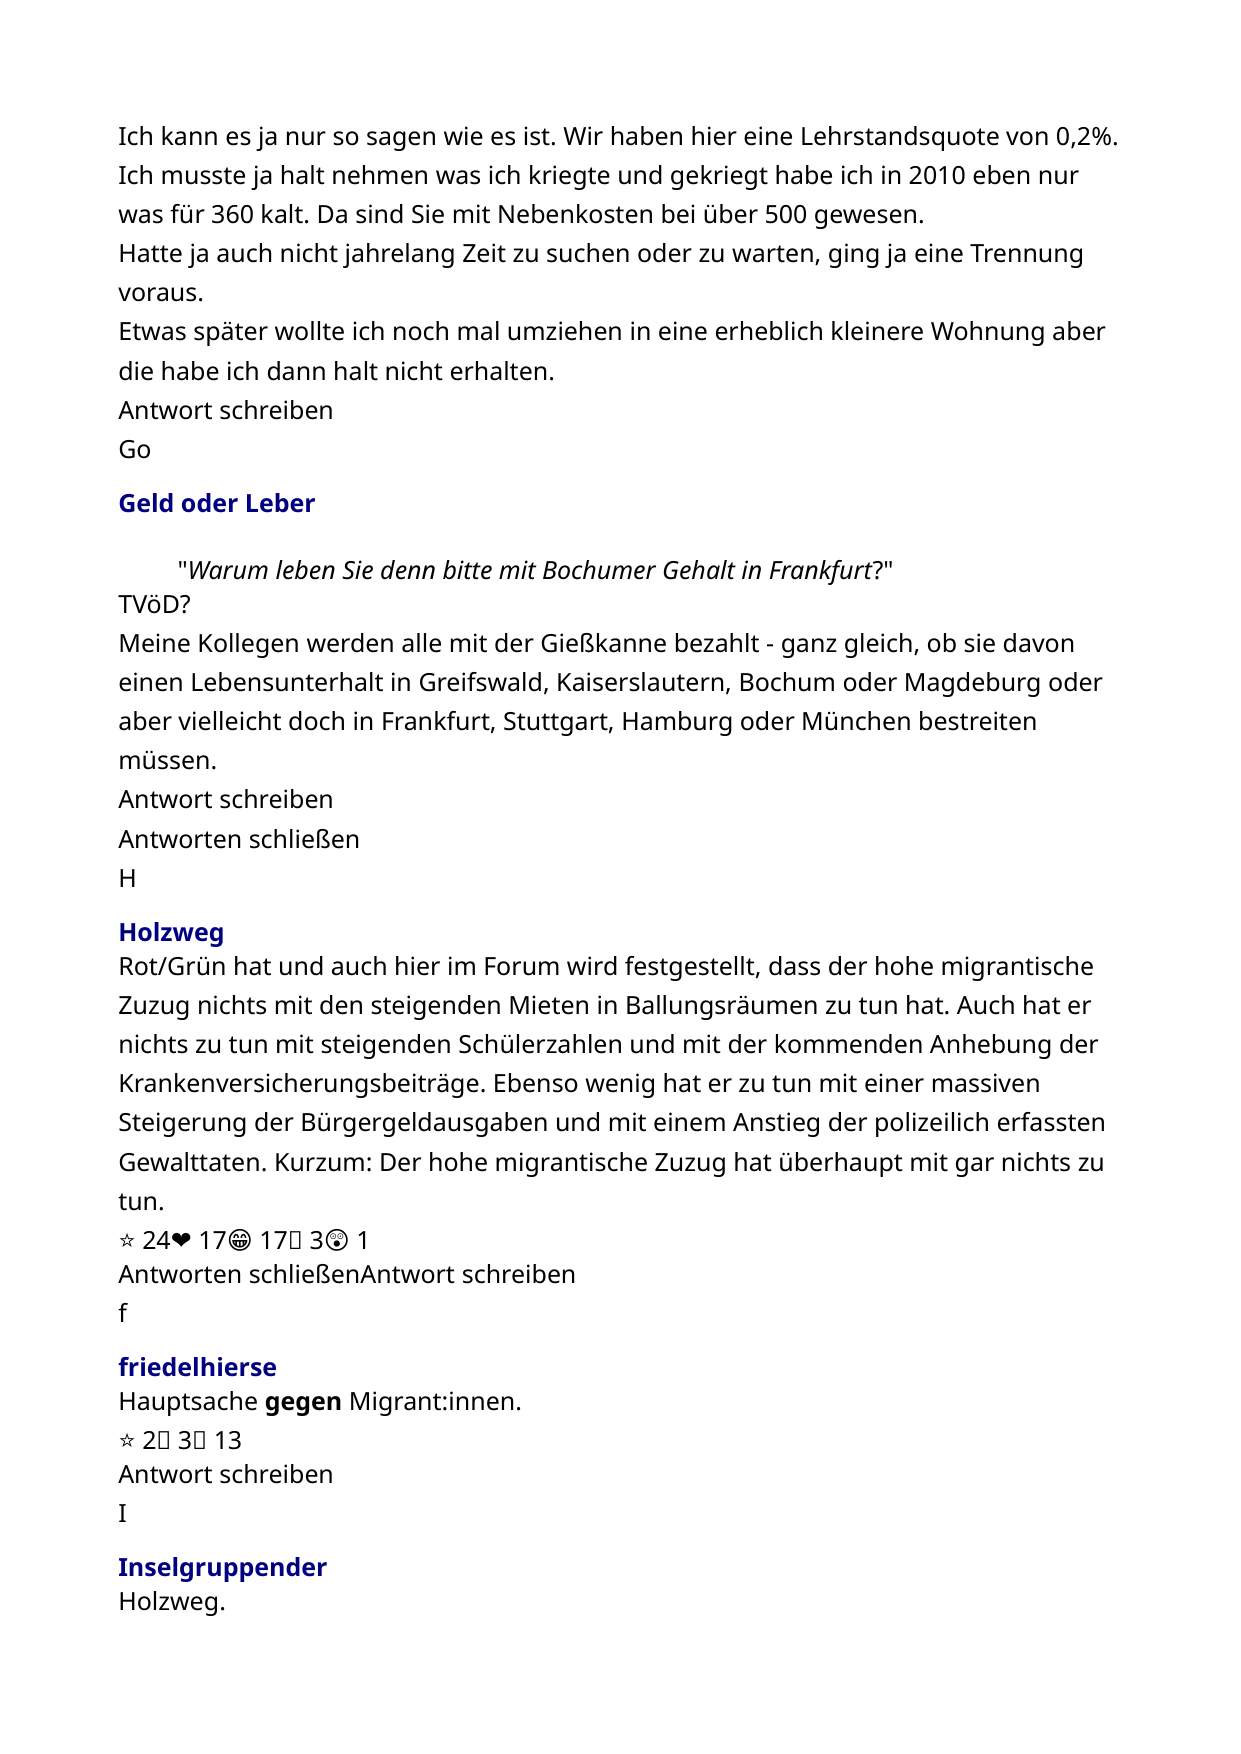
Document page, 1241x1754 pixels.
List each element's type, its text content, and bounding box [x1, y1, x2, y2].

text Antwort schreiben [118, 782, 1122, 816]
text Holzweg. [118, 1584, 1122, 1618]
subtitle Holzweg [118, 914, 1122, 948]
text Hauptsache gegen Migrant:innen. [118, 1383, 1122, 1418]
text Antworten schließen [118, 821, 1122, 855]
text Antwort schreiben [118, 1457, 1122, 1491]
text H [118, 861, 1122, 894]
text ⭐️ 2🙁 3🤨 13 [118, 1423, 1122, 1457]
text Ich kann es ja nur so sagen wie es ist. Wir haben hier eine Lehrstandsquote von 0,2%. Ich musste ja halt nehmen was ich kriegte und gekriegt habe ich in 2010 eben nur was für 360 kalt. Da sind Sie mit Nebenkosten bei über 500 gewesen. [118, 118, 1122, 231]
subtitle Inselgruppender [118, 1550, 1122, 1584]
subtitle Geld oder Leber [118, 485, 1122, 519]
text Antworten schließenAntwort schreiben [118, 1257, 1122, 1291]
text Hatte ja auch nicht jahrelang Zeit zu suchen oder zu warten, ging ja eine Trennung voraus. [118, 236, 1122, 309]
text Etwas später wollte ich noch mal umziehen in eine erheblich kleinere Wohnung aber die habe ich dann halt nicht erhalten. [118, 314, 1122, 387]
text TVöD? Meine Kollegen werden alle mit der Gießkanne bezahlt - ganz gleich, ob sie davon einen Lebensunterhalt in Greifswald, Kaiserslautern, Bochum oder Magdeburg oder aber vielleicht doch in Frankfurt, Stuttgart, Hamburg oder München bestreiten müssen. [118, 586, 1122, 777]
subtitle friedelhierse [118, 1349, 1122, 1383]
text I [118, 1496, 1122, 1530]
text f [118, 1296, 1122, 1330]
text Go [118, 431, 1122, 466]
text Rot/Grün hat und auch hier im Forum wird festgestellt, dass der hohe migrantische Zuzug nichts mit den steigenden Mieten in Ballungsräumen zu tun hat. Auch hat er nichts zu tun mit steigenden Schülerzahlen und mit der kommenden Anhebung der Krankenversicherungsbeiträge. Ebenso wenig hat er zu tun mit einer massiven Steigerung der Bürgergeldausgaben und mit einem Anstieg der polizeilich erfassten Gewalttaten. Kurzum: Der hohe migrantische Zuzug hat überhaupt mit gar nichts zu tun. [118, 948, 1122, 1217]
text Antwort schreiben [118, 392, 1122, 426]
text "Warum leben Sie denn bitte mit Bochumer Gehalt in Frankfurt?" [177, 552, 1063, 586]
text ⭐️ 24❤️ 17😁 17🤨 3😲 1 [118, 1222, 1122, 1257]
